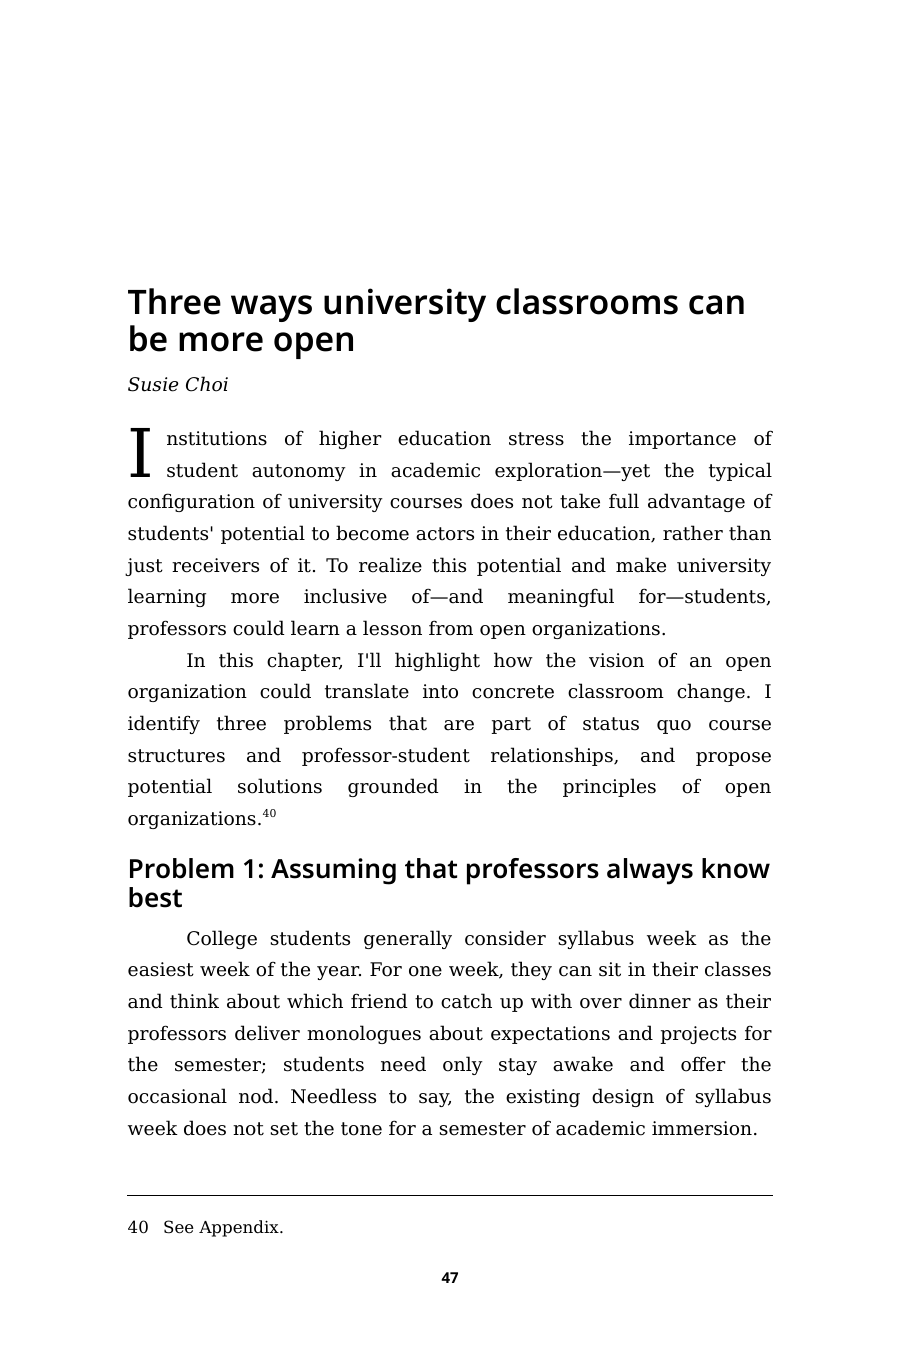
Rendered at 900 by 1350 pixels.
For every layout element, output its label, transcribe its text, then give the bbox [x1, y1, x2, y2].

text Susie Choi [127, 374, 772, 396]
text See Appendix. [127, 1218, 772, 1237]
text College students generally consider syllabus week as the easiest week of the year. For one week, they can sit in their classes and think about which friend to catch up with over dinner as their professors deliver monologues about expectations and projects for the semester; students need only stay awake and offer the occasional nod. Needless to say, the existing design of syllabus week does not set the tone for a semester of academic immersion. [127, 927, 772, 1139]
subtitle Problem 1: Assuming that professors always know best [127, 854, 772, 915]
text In this chapter, I'll highlight how the vision of an open organization could translate into concrete classroom change. I identify three problems that are part of status quo course structures and professor-student relationships, and propose potential solutions grounded in the principles of open organizations. [127, 650, 772, 830]
text Institutions of higher education stress the importance of student autonomy in academic exploration—yet the typical configuration of university courses does not take full advantage of students' potential to become actors in their education, rather than just receivers of it. To realize this potential and make university learning more inclusive of—and meaningful for—students, professors could learn a lesson from open organizations. [127, 428, 772, 640]
subtitle Three ways university classrooms can be more open [127, 283, 772, 361]
